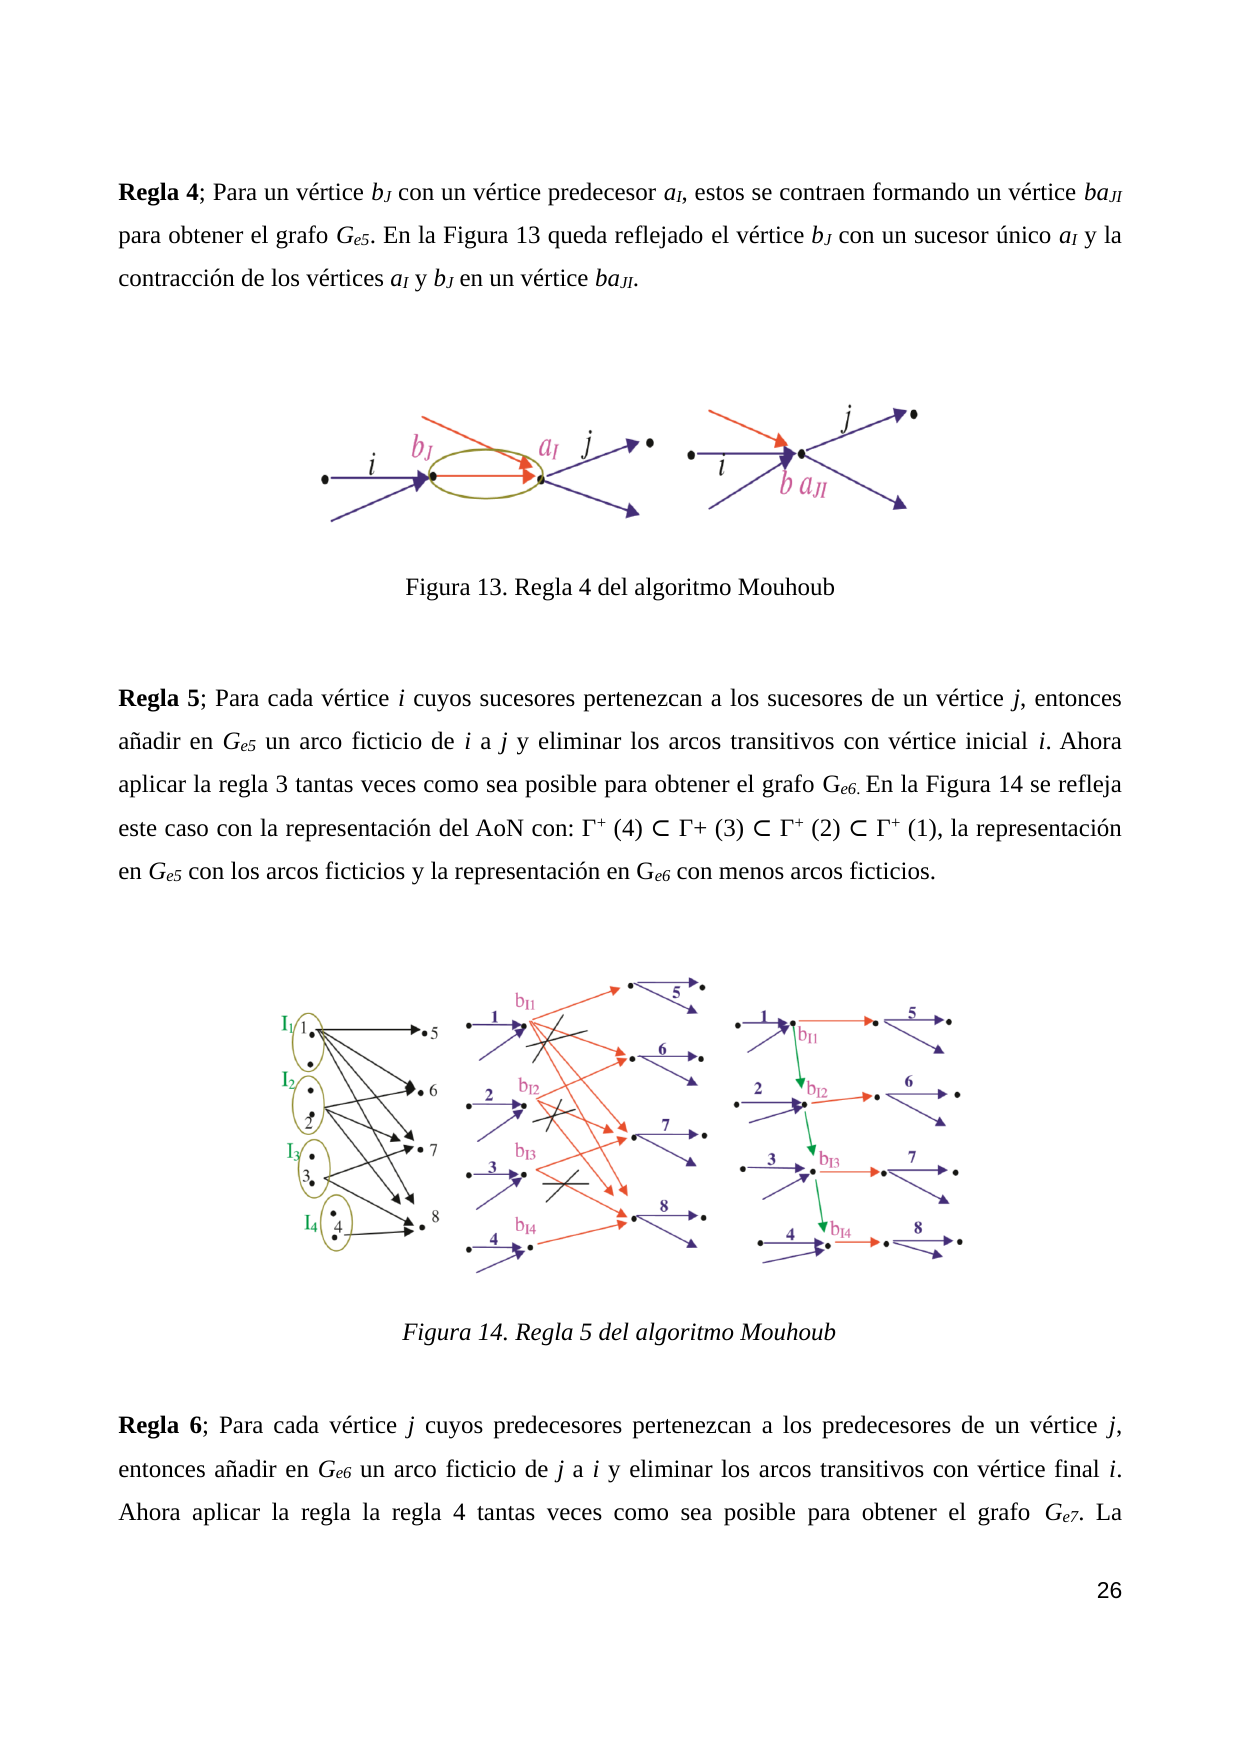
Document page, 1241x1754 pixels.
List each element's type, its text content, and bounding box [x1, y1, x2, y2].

text Figura 13. Regla 4 del algoritmo Mouhoub [118, 572, 1122, 601]
picture [301, 371, 939, 547]
text Regla 4; Para un vértice bJ con un vértice predecesor aI, estos se contraen formando un vértice baJI para obtener el grafo Ge5. En la Figura 13 queda reflejado el vértice bJ con un sucesor único aI y la contracción de los vértices aI y bJ en un vértice baJI. [118, 177, 1122, 292]
text Regla 6; Para cada vértice j cuyos predecesores pertenezcan a los predecesores de un vértice j, entonces añadir en Ge6 un arco ficticio de j a i y eliminar los arcos transitivos con vértice final i. Ahora aplicar la regla la regla 4 tantas veces como sea posible para obtener el grafo Ge7. La [118, 1411, 1122, 1526]
picture [266, 963, 975, 1280]
text Regla 5; Para cada vértice i cuyos sucesores pertenezcan a los sucesores de un vértice j, entonces añadir en Ge5 un arco ficticio de i a j y eliminar los arcos transitivos con vértice inicial i. Ahora aplicar la regla 3 tantas veces como sea posible para obtener el grafo Ge6. En la Figura 14 se refleja este caso con la representación del AoN con: Γ+ (4) ⊂ Γ+ (3) ⊂ Γ+ (2) ⊂ Γ+ (1), la representación en Ge5 con los arcos ficticios y la representación en Ge6 con menos arcos ficticios. [118, 683, 1122, 884]
text Figura 14. Regla 5 del algoritmo Mouhoub [118, 1317, 1122, 1346]
